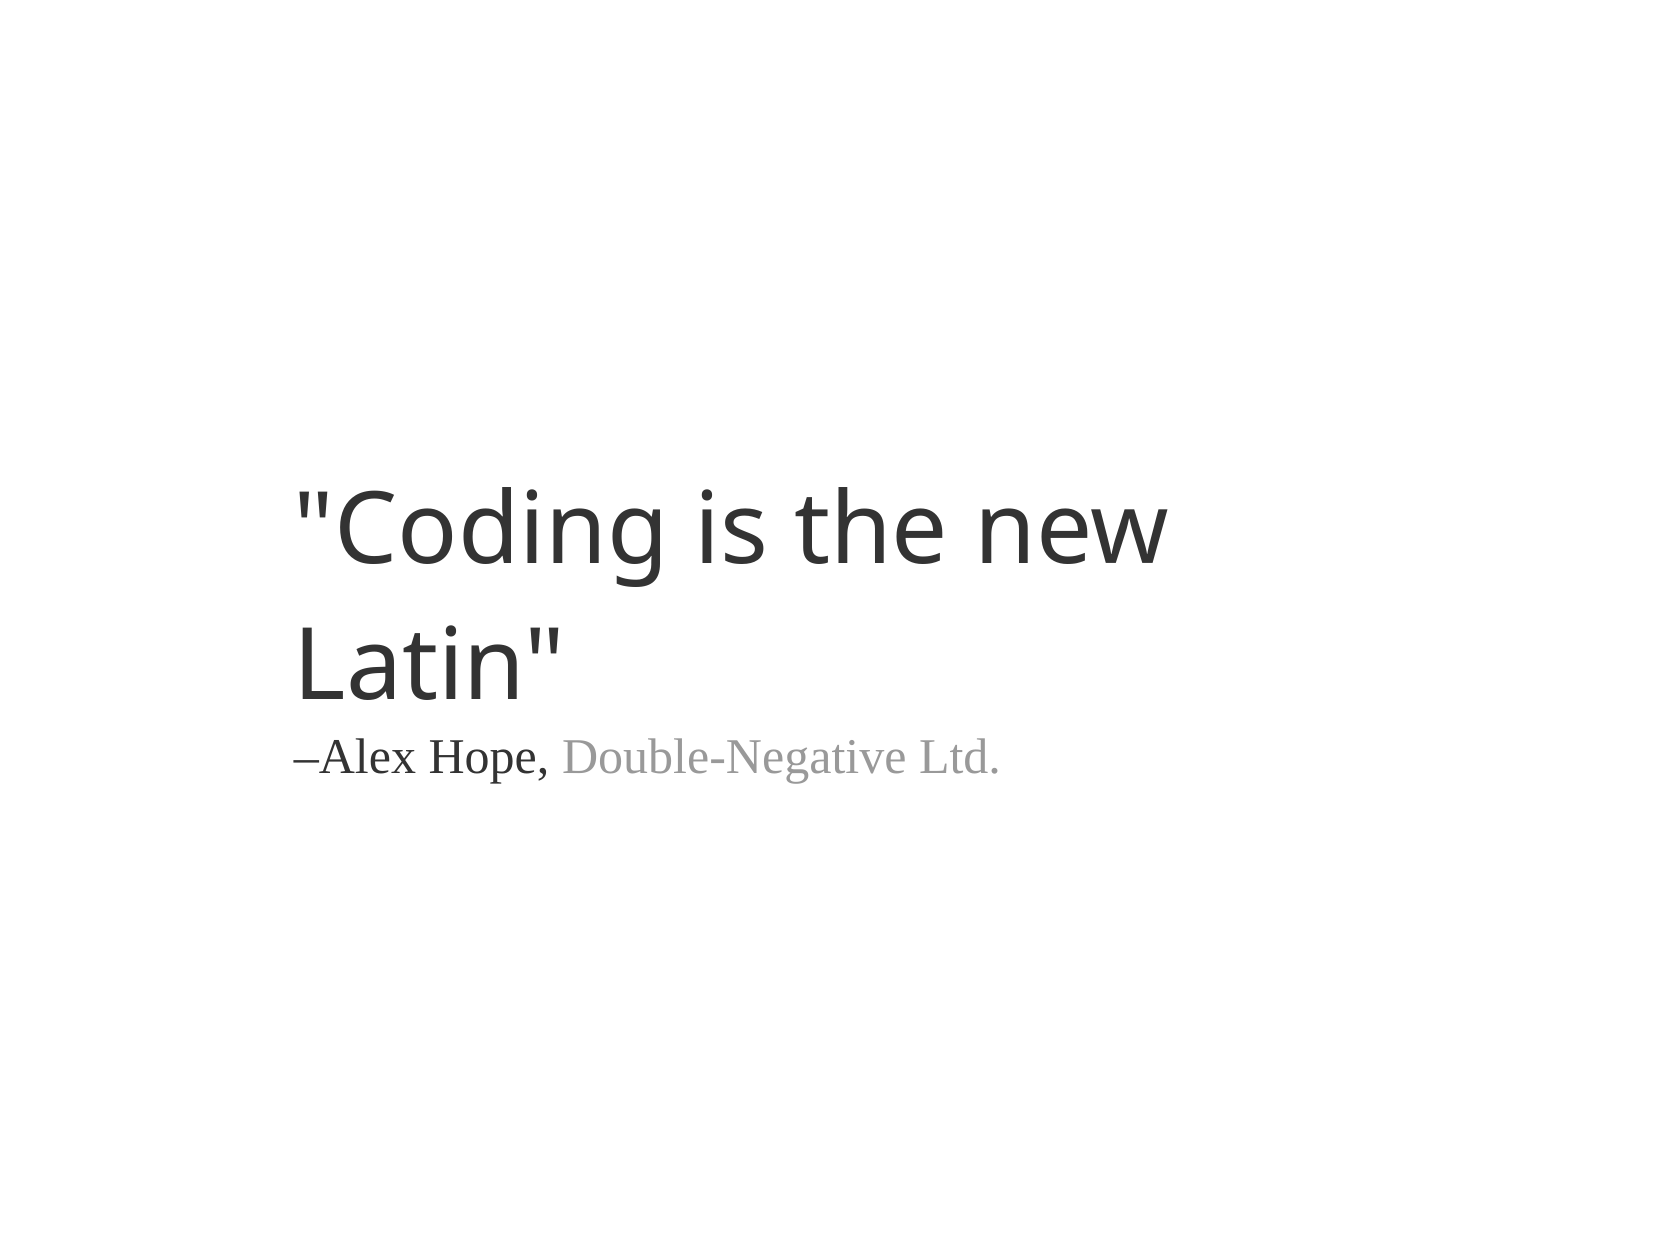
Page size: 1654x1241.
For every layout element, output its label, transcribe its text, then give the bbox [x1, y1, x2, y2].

subtitle "Coding is the new Latin" –Alex Hope, Double-Negative Ltd. [294, 492, 1359, 748]
